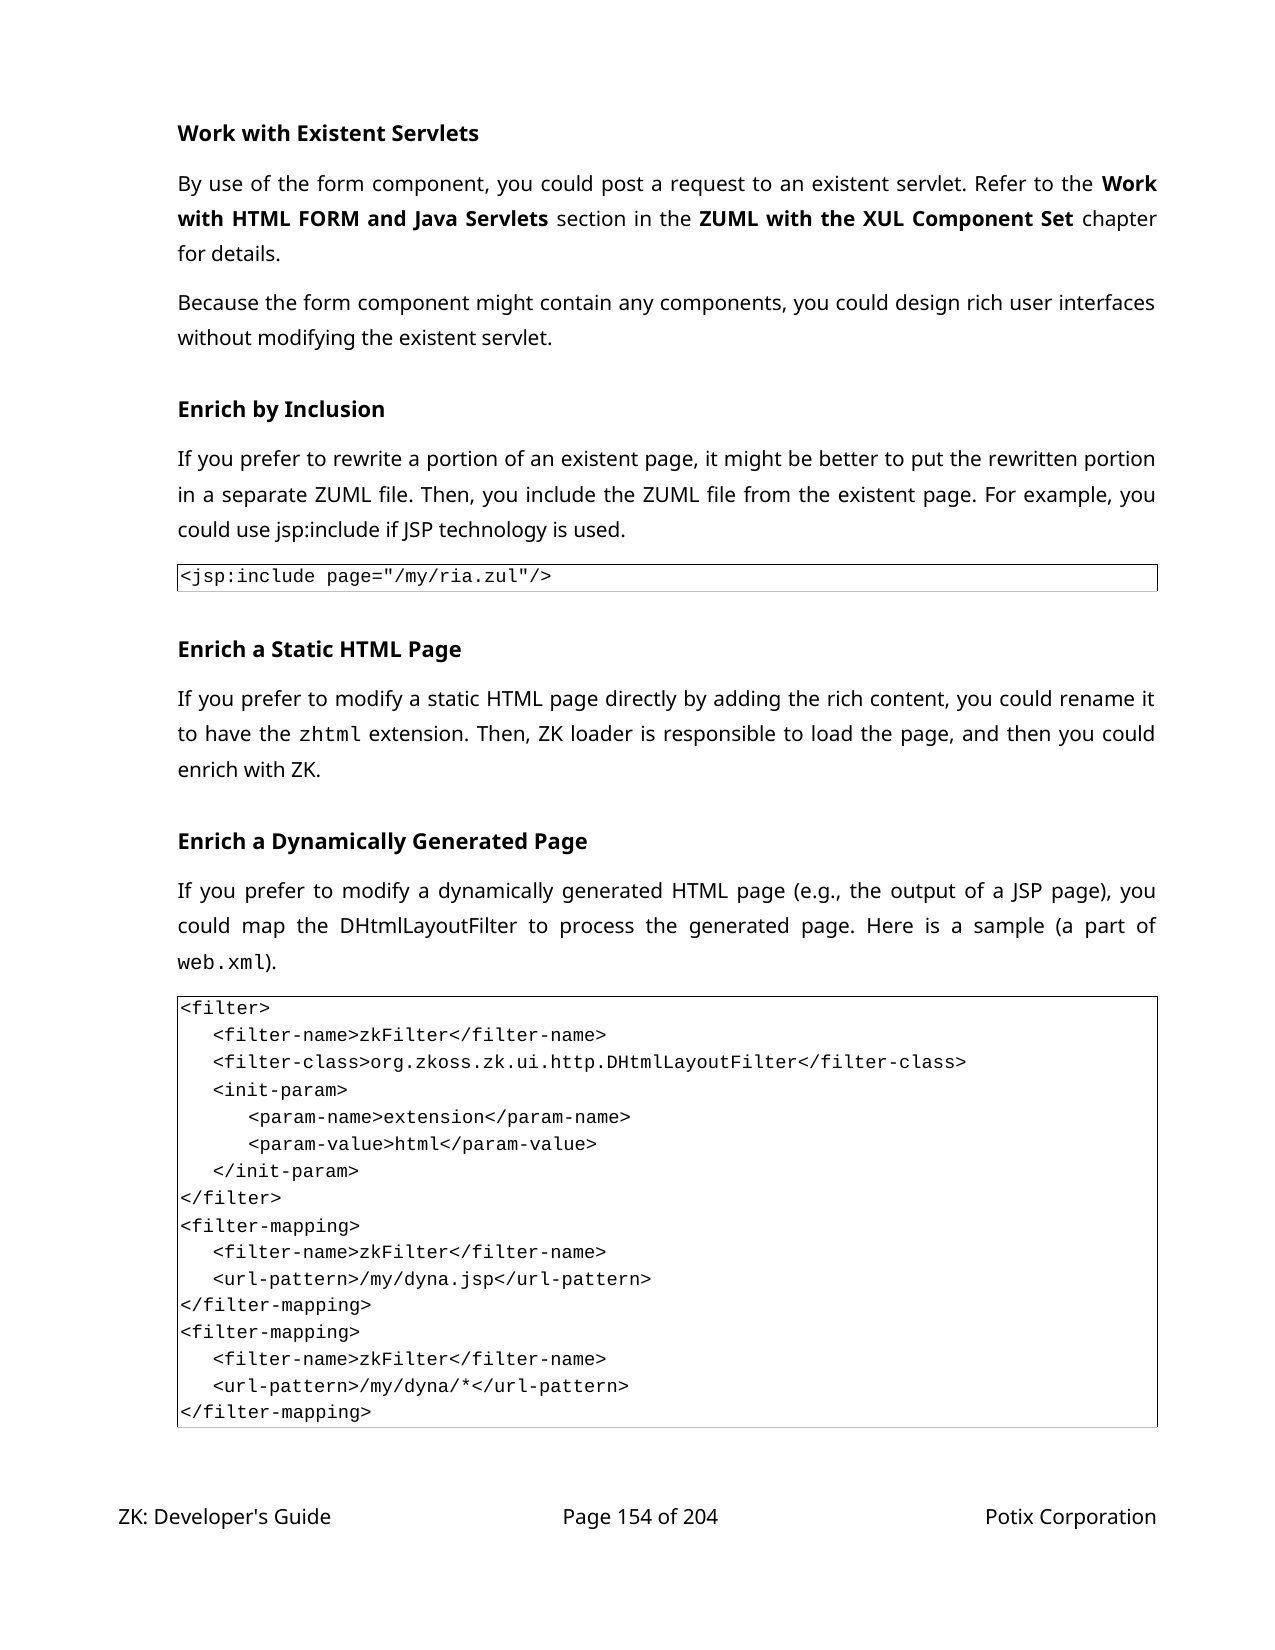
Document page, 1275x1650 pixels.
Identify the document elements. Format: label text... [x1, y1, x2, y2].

text <filter> [178, 997, 1157, 1020]
text <filter-class>org.zkoss.zk.ui.http.DHtmlLayoutFilter</filter-class> [178, 1050, 1157, 1074]
subtitle Enrich by Inclusion [177, 394, 1157, 424]
text Because the form component might contain any components, you could design rich user interfaces without modifying the existent servlet. [177, 288, 1157, 351]
text <init-param> [178, 1077, 1157, 1102]
text If you prefer to modify a static HTML page directly by adding the rich content, you could rename it to have the zhtml extension. Then, ZK loader is responsible to load the page, and then you could enrich with ZK. [177, 684, 1157, 783]
text <filter-name>zkFilter</filter-name> [178, 1023, 1157, 1047]
text If you prefer to rewrite a portion of an existent page, it might be better to put the rewritten portion in a separate ZUML file. Then, you include the ZUML file from the existent page. For example, you could use jsp:include if JSP technology is used. [177, 444, 1157, 543]
text If you prefer to modify a dynamically generated HTML page (e.g., the output of a JSP page), you could map the DHtmlLayoutFilter to process the generated page. Here is a sample (a part of web.xml). [177, 876, 1157, 975]
subtitle Enrich a Dynamically Generated Page [177, 826, 1157, 856]
text <filter-mapping> <filter-name>zkFilter</filter-name> <url-pattern>/my/dyna/*</url-pattern> </filter-mapping> [178, 1320, 1157, 1427]
text <param-name>extension</param-name> [178, 1105, 1157, 1129]
text </init-param> [178, 1159, 1157, 1183]
subtitle Work with Existent Servlets [177, 118, 1157, 148]
text By use of the form component, you could post a request to an existent servlet. Refer to the Work with HTML FORM and Java Servlets section in the ZUML with the XUL Component Set chapter for details. [177, 169, 1157, 267]
text <filter-mapping> <filter-name>zkFilter</filter-name> <url-pattern>/my/dyna.jsp</url-pattern> </filter-mapping> [178, 1213, 1157, 1317]
text <param-value>html</param-value> [178, 1132, 1157, 1156]
subtitle Enrich a Static HTML Page [177, 634, 1157, 664]
text </filter> [178, 1186, 1157, 1211]
text <jsp:include page="/my/ria.zul"/> [178, 565, 1157, 591]
